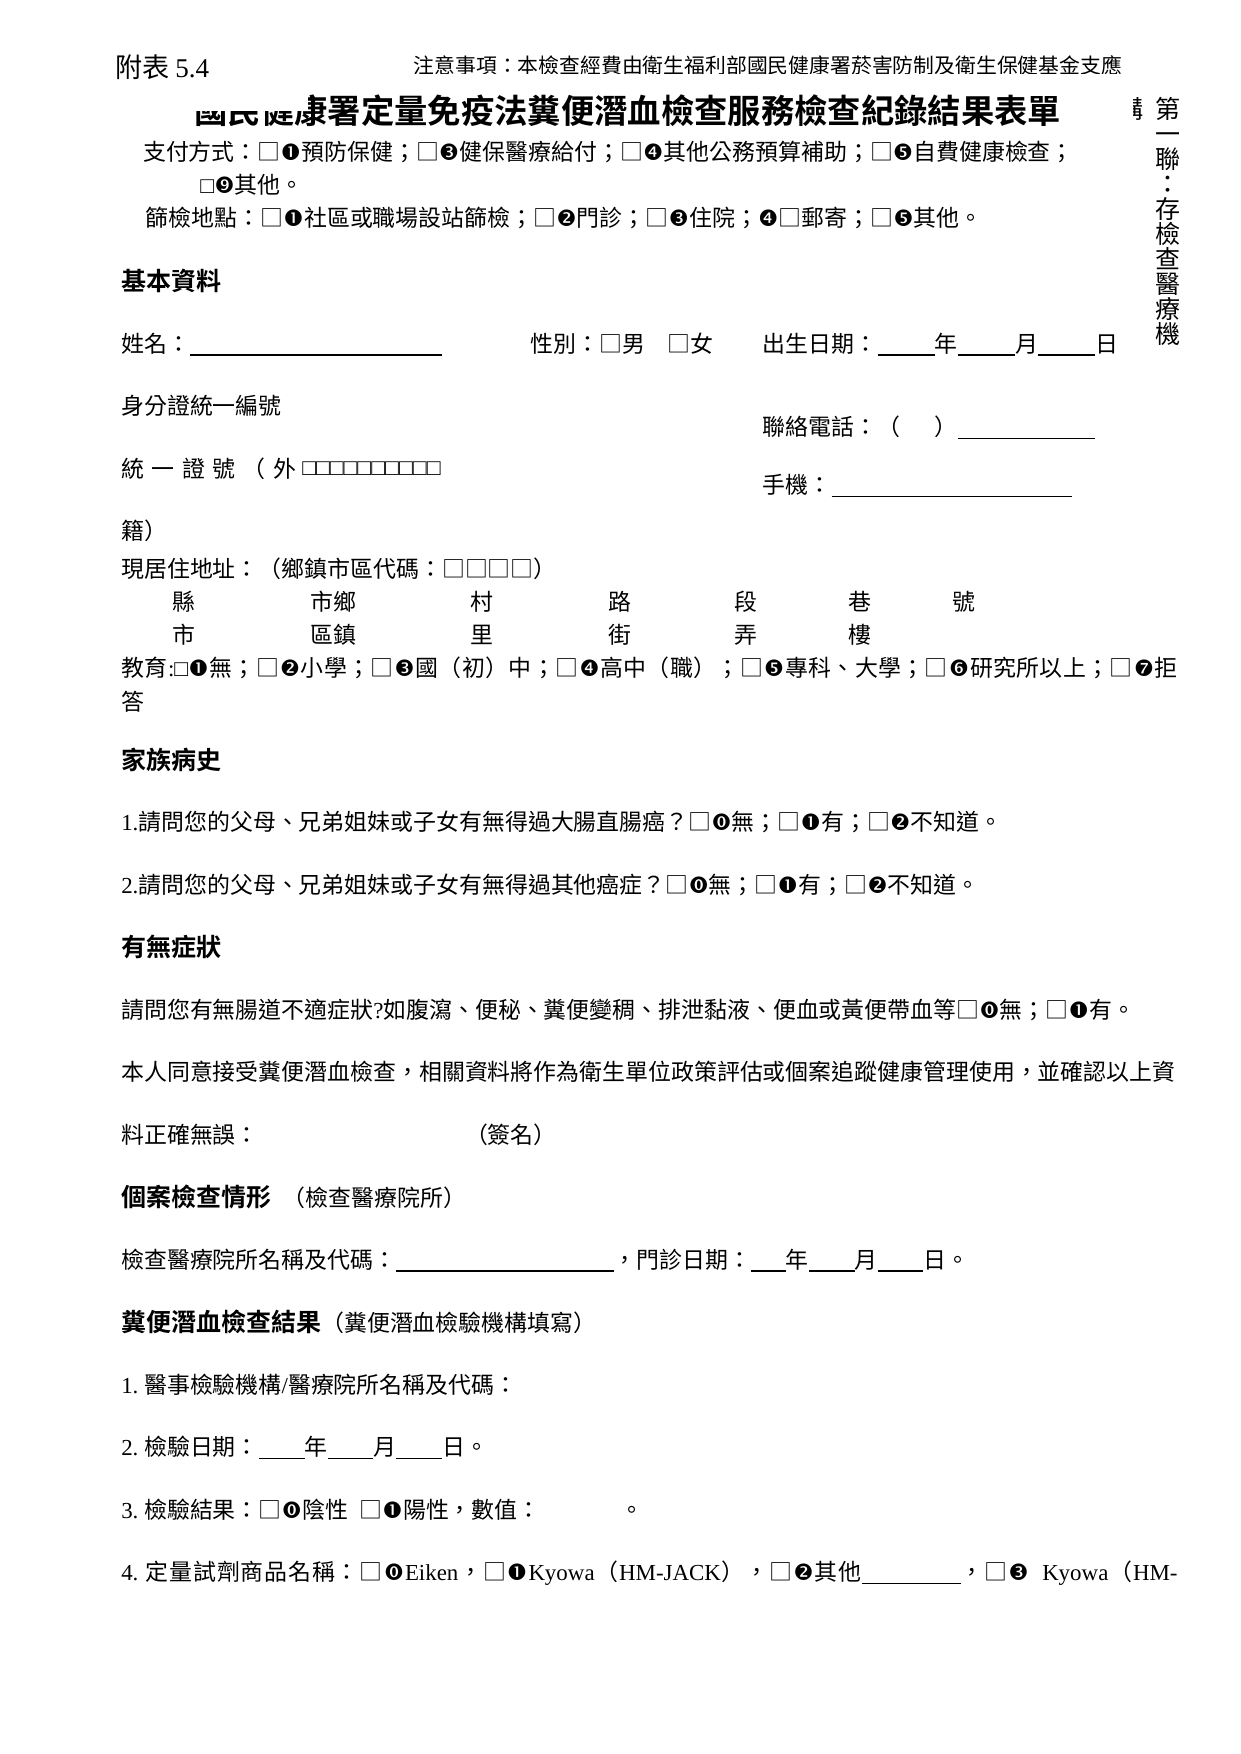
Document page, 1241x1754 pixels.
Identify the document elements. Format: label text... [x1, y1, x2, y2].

table_cell 身分證統一編號 統一證號（外籍） [118, 363, 299, 551]
table_cell 性別：□男 □女 [527, 301, 760, 363]
text □其他。 [143, 167, 1126, 200]
text 注意事項：本檢查經費由衛生福利部國民健康署菸害防制及衛生保健基金支應 [380, 49, 1155, 73]
table_cell 糞便潛血檢查結果（糞便潛血檢驗機構填寫） 1. 醫事檢驗機構/醫療院所名稱及代碼： 2. 檢驗日期： 年 月 日。 3. 檢驗結果：□陰性 □陽性，數值： 。 4. 定量試劑商品名稱：□Eiken，□Kyowa（HM-JACK），□其他 ，□ Kyowa（HM- [118, 1279, 1181, 1592]
table_header 基本資料 [118, 238, 1126, 301]
table_cell 出生日期： 年 月 日 [760, 301, 1126, 363]
table_cell 家族病史 1.請問您的父母、兄弟姐妹或子女有無得過大腸直腸癌？□無；□有；□不知道。 2.請問您的父母、兄弟姐妹或子女有無得過其他癌症？□無；□有；□不知道。 [118, 717, 1181, 904]
table_cell □□□□□□□□□□ [299, 363, 760, 551]
text 支付方式：□預防保健；□健保醫療給付；□其他公務預算補助；□自費健康檢查； [143, 133, 1126, 167]
text 附表5.4 [116, 46, 293, 85]
table_cell 姓名： [118, 301, 527, 363]
table_cell 聯絡電話：（ ） 手機： [760, 363, 1181, 551]
text 第一聯：存檢查醫療機構 [1133, 96, 1186, 370]
text 篩檢地點：□社區或職場設站篩檢；□門診；□住院；□郵寄；□其他。 [146, 200, 1126, 233]
table_cell 個案檢查情形 （檢查醫療院所） 檢查醫療院所名稱及代碼： ，門診日期： 年 月 日。 [118, 1154, 1181, 1279]
table_cell 現居住地址：（鄉鎮市區代碼：□□□□） 縣 市鄉 村 路 段 巷 號 市 區鎮 里 街 弄 樓 教育:□無；□小學；□國（初）中；□高中（職）；□專科、大學；□研究所以上；□拒答 [118, 551, 1181, 717]
table_cell 有無症狀 請問您有無腸道不適症狀?如腹瀉、便秘、糞便變稠、排泄黏液、便血或黃便帶血等□無；□有。 本人同意接受糞便潛血檢查，相關資料將作為衛生單位政策評估或個案追蹤健康管理使用，並確認以上資料正確無誤： （簽名） [118, 904, 1181, 1154]
text 國民健康署定量免疫法糞便潛血檢查服務檢查紀錄結果表單 [101, 38, 1193, 385]
